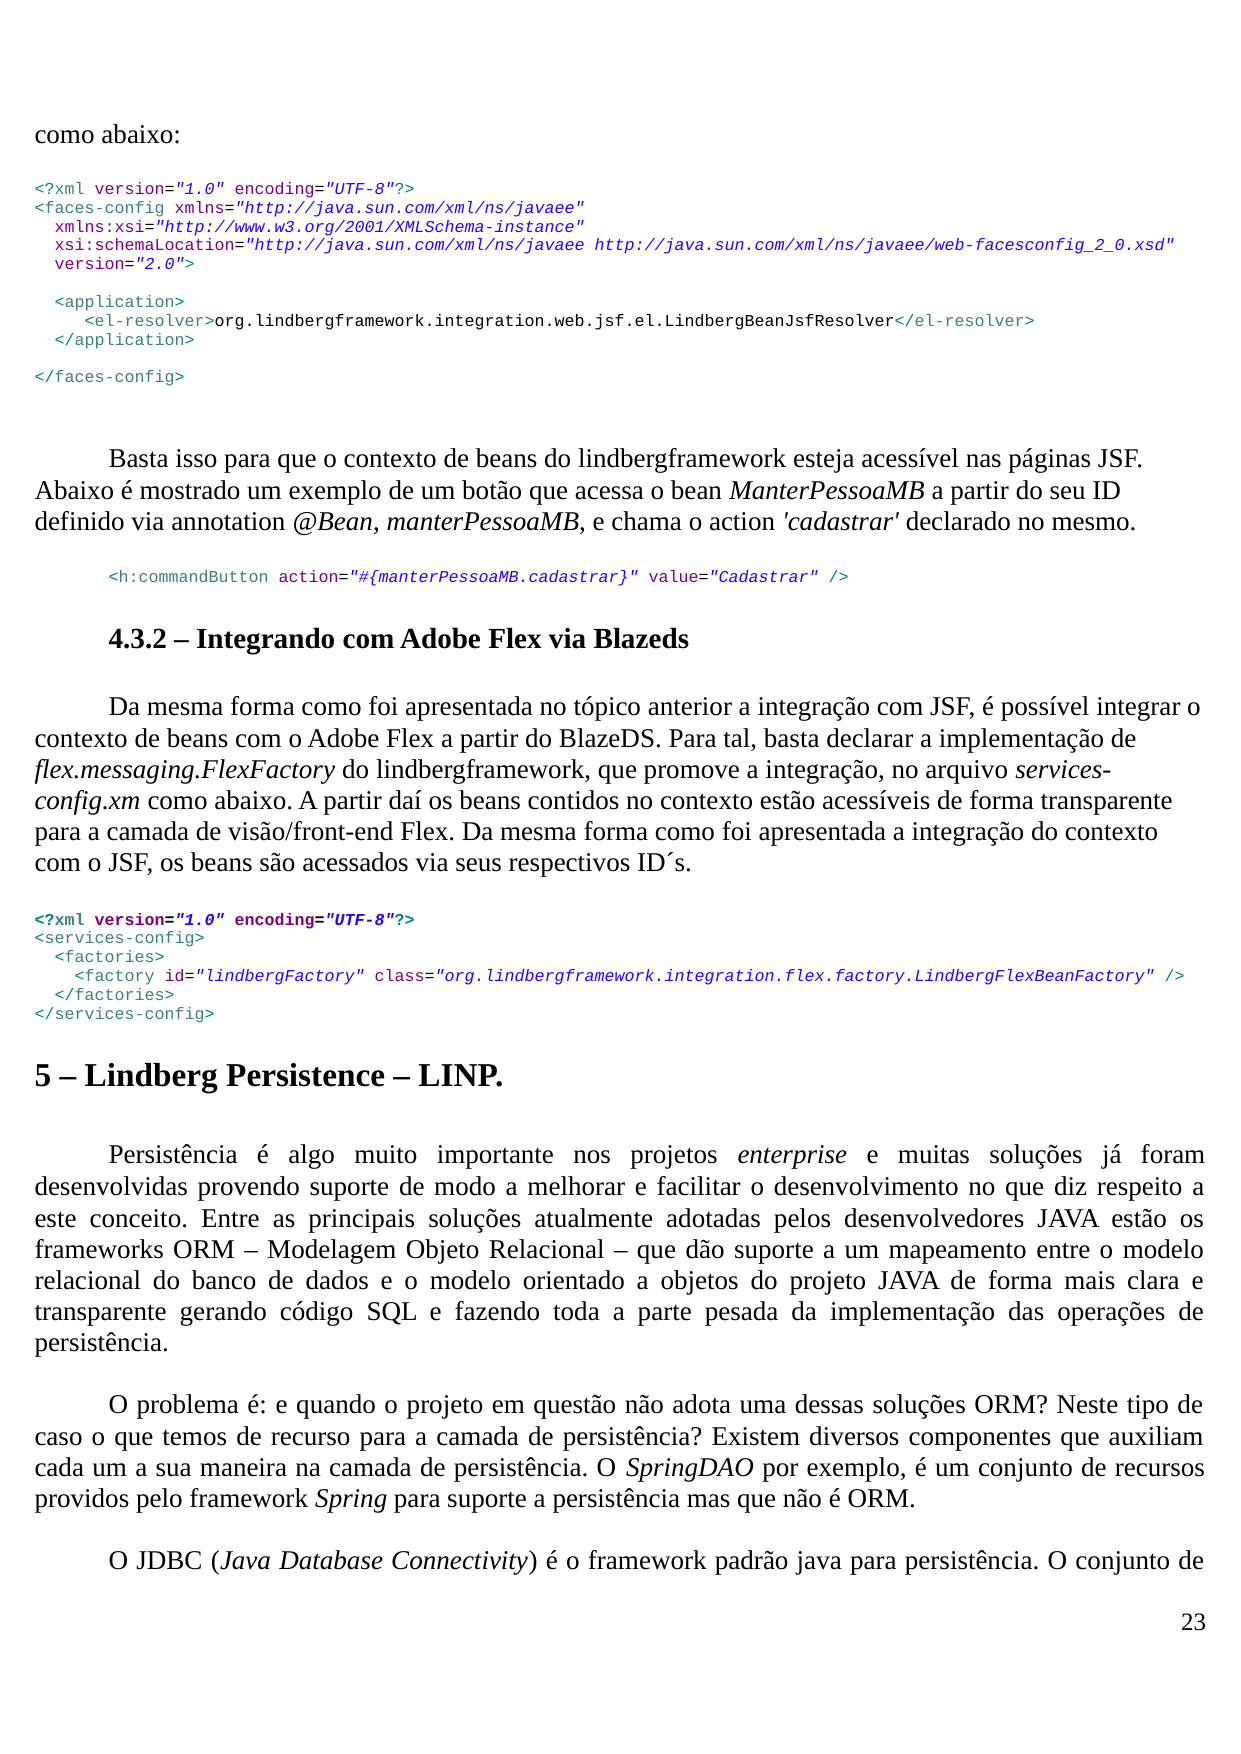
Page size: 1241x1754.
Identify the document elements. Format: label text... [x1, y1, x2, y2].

text <factory id="lindbergFactory" class="org.lindbergframework.integration.flex.factory.LindbergFlexBeanFactory" /> [34, 968, 1206, 987]
text </factories> [34, 987, 1206, 1006]
text </services-config> [34, 1006, 1206, 1024]
text como abaixo: [34, 118, 1206, 149]
text version="2.0"> [34, 256, 1206, 275]
text <el-resolver>org.lindbergframework.integration.web.jsf.el.LindbergBeanJsfResolver</el-resolver> [34, 312, 1206, 331]
text <?xml version="1.0" encoding="UTF-8"?> [34, 911, 1206, 930]
text O problema é: e quando o projeto em questão não adota uma dessas soluções ORM? Neste tipo de caso o que temos de recurso para a camada de persistência? Existem diversos componentes que auxiliam cada um a sua maneira na camada de persistência. O SpringDAO por exemplo, é um conjunto de recursos providos pelo framework Spring para suporte a persistência mas que não é ORM. [34, 1388, 1206, 1513]
text </application> [34, 331, 1206, 350]
text O JDBC (Java Database Connectivity) é o framework padrão java para persistência. O conjunto de [34, 1544, 1206, 1575]
text Persistência é algo muito importante nos projetos enterprise e muitas soluções já foram desenvolvidas provendo suporte de modo a melhorar e facilitar o desenvolvimento no que diz respeito a este conceito. Entre as principais soluções atualmente adotadas pelos desenvolvedores JAVA estão os frameworks ORM – Modelagem Objeto Relacional – que dão suporte a um mapeamento entre o modelo relacional do banco de dados e o modelo orientado a objetos do projeto JAVA de forma mais clara e transparente gerando código SQL e fazendo toda a parte pesada da implementação das operações de persistência. [34, 1132, 1206, 1357]
text <application> [34, 293, 1206, 312]
text xsi:schemaLocation="http://java.sun.com/xml/ns/javaee http://java.sun.com/xml/ns/javaee/web-facesconfig_2_0.xsd" [34, 237, 1206, 256]
text <h:commandButton action="#{manterPessoaMB.cadastrar}" value="Cadastrar" /> [34, 567, 1206, 588]
text <?xml version="1.0" encoding="UTF-8"?> [34, 180, 1206, 199]
text Basta isso para que o contexto de beans do lindbergframework esteja acessível nas páginas JSF. Abaixo é mostrado um exemplo de um botão que acessa o bean ManterPessoaMB a partir do seu ID definido via annotation @Bean, manterPessoaMB, e chama o action 'cadastrar' declarado no mesmo. [34, 443, 1206, 536]
text 4.3.2 – Integrando com Adobe Flex via Blazeds [34, 621, 1206, 655]
text xmlns:xsi="http://www.w3.org/2001/XMLSchema-instance" [34, 218, 1206, 237]
text Da mesma forma como foi apresentada no tópico anterior a integração com JSF, é possível integrar o contexto de beans com o Adobe Flex a partir do BlazeDS. Para tal, basta declarar a implementação de flex.messaging.FlexFactory do lindbergframework, que promove a integração, no arquivo services-config.xm como abaixo. A partir daí os beans contidos no contexto estão acessíveis de forma transparente para a camada de visão/front-end Flex. Da mesma forma como foi apresentada a integração do contexto com o JSF, os beans são acessados via seus respectivos ID´s. [34, 688, 1206, 878]
text </faces-config> [34, 369, 1206, 388]
text 5 – Lindberg Persistence – LINP. [34, 1056, 1206, 1094]
text <factories> [34, 949, 1206, 968]
text <services-config> [34, 930, 1206, 949]
text <faces-config xmlns="http://java.sun.com/xml/ns/javaee" [34, 199, 1206, 218]
